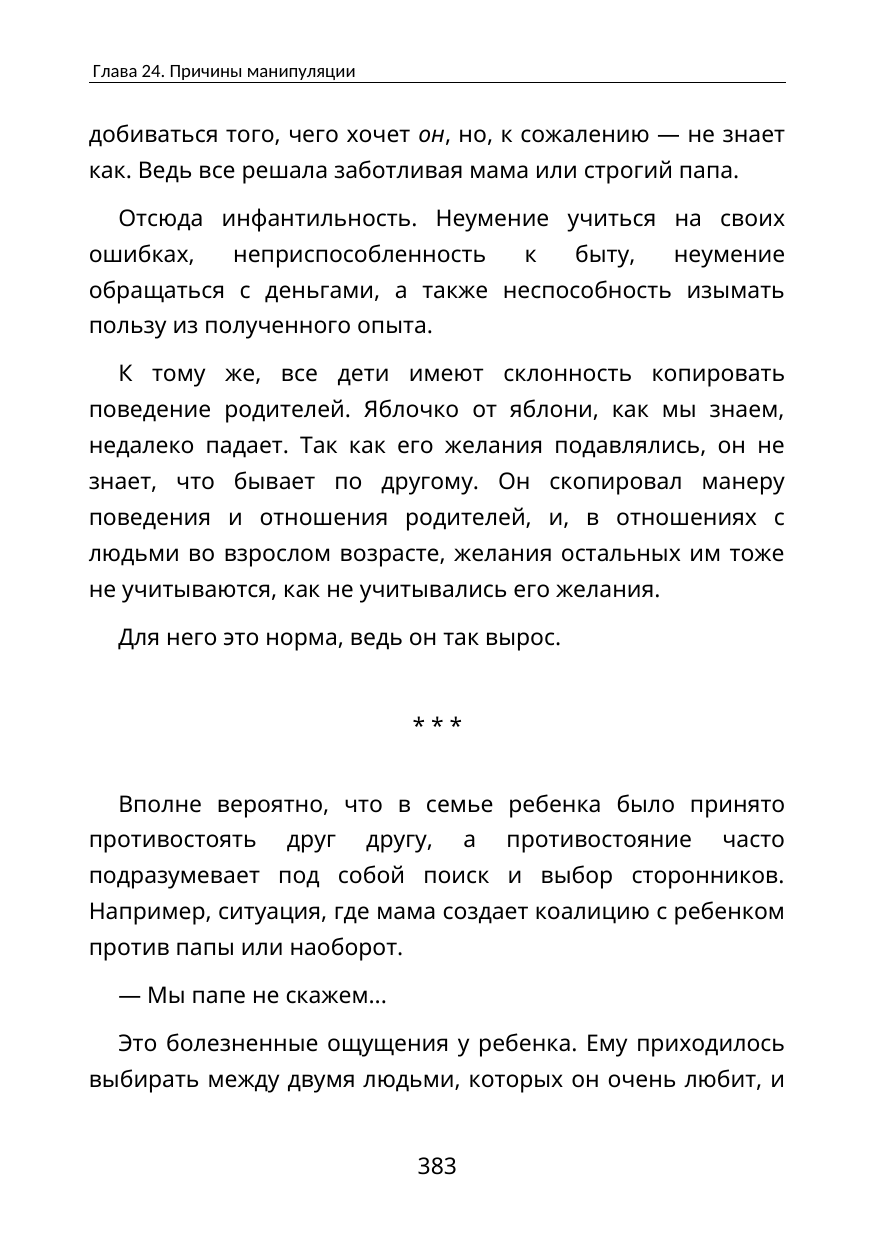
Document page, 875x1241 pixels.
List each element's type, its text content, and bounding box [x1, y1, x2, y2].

text Для него это норма, ведь он так вырос. [88, 621, 786, 652]
text — Мы папе не скажем... [88, 979, 786, 1010]
text К тому же, все дети имеют склонность копировать поведение родителей. Яблочко от яблони, как мы знаем, недалеко падает. Так как его желания подавлялись, он не знает, что бывает по другому. Он скопировал манеру поведения и отношения родителей, и, в отношениях с людьми во взрослом возрасте, желания остальных им тоже не учитываются, как не учитывались его желания. [88, 357, 786, 604]
text добиваться того, чего хочет он, но, к сожалению — не знает как. Ведь все решала заботливая мама или строгий папа. [88, 118, 786, 185]
text Отсюда инфантильность. Неумение учиться на своих ошибках, неприспособленность к быту, неумение обращаться с деньгами, а также неспособность изымать пользу из полученного опыта. [88, 202, 786, 341]
subtitle * * * [88, 710, 786, 741]
text Вполне вероятно, что в семье ребенка было принято противостоять друг другу, а противостояние часто подразумевает под собой поиск и выбор сторонников. Например, ситуация, где мама создает коалицию с ребенком против папы или наоборот. [88, 787, 786, 962]
text Это болезненные ощущения у ребенка. Ему приходилось выбирать между двумя людьми, которых он очень любит, и [88, 1027, 786, 1094]
